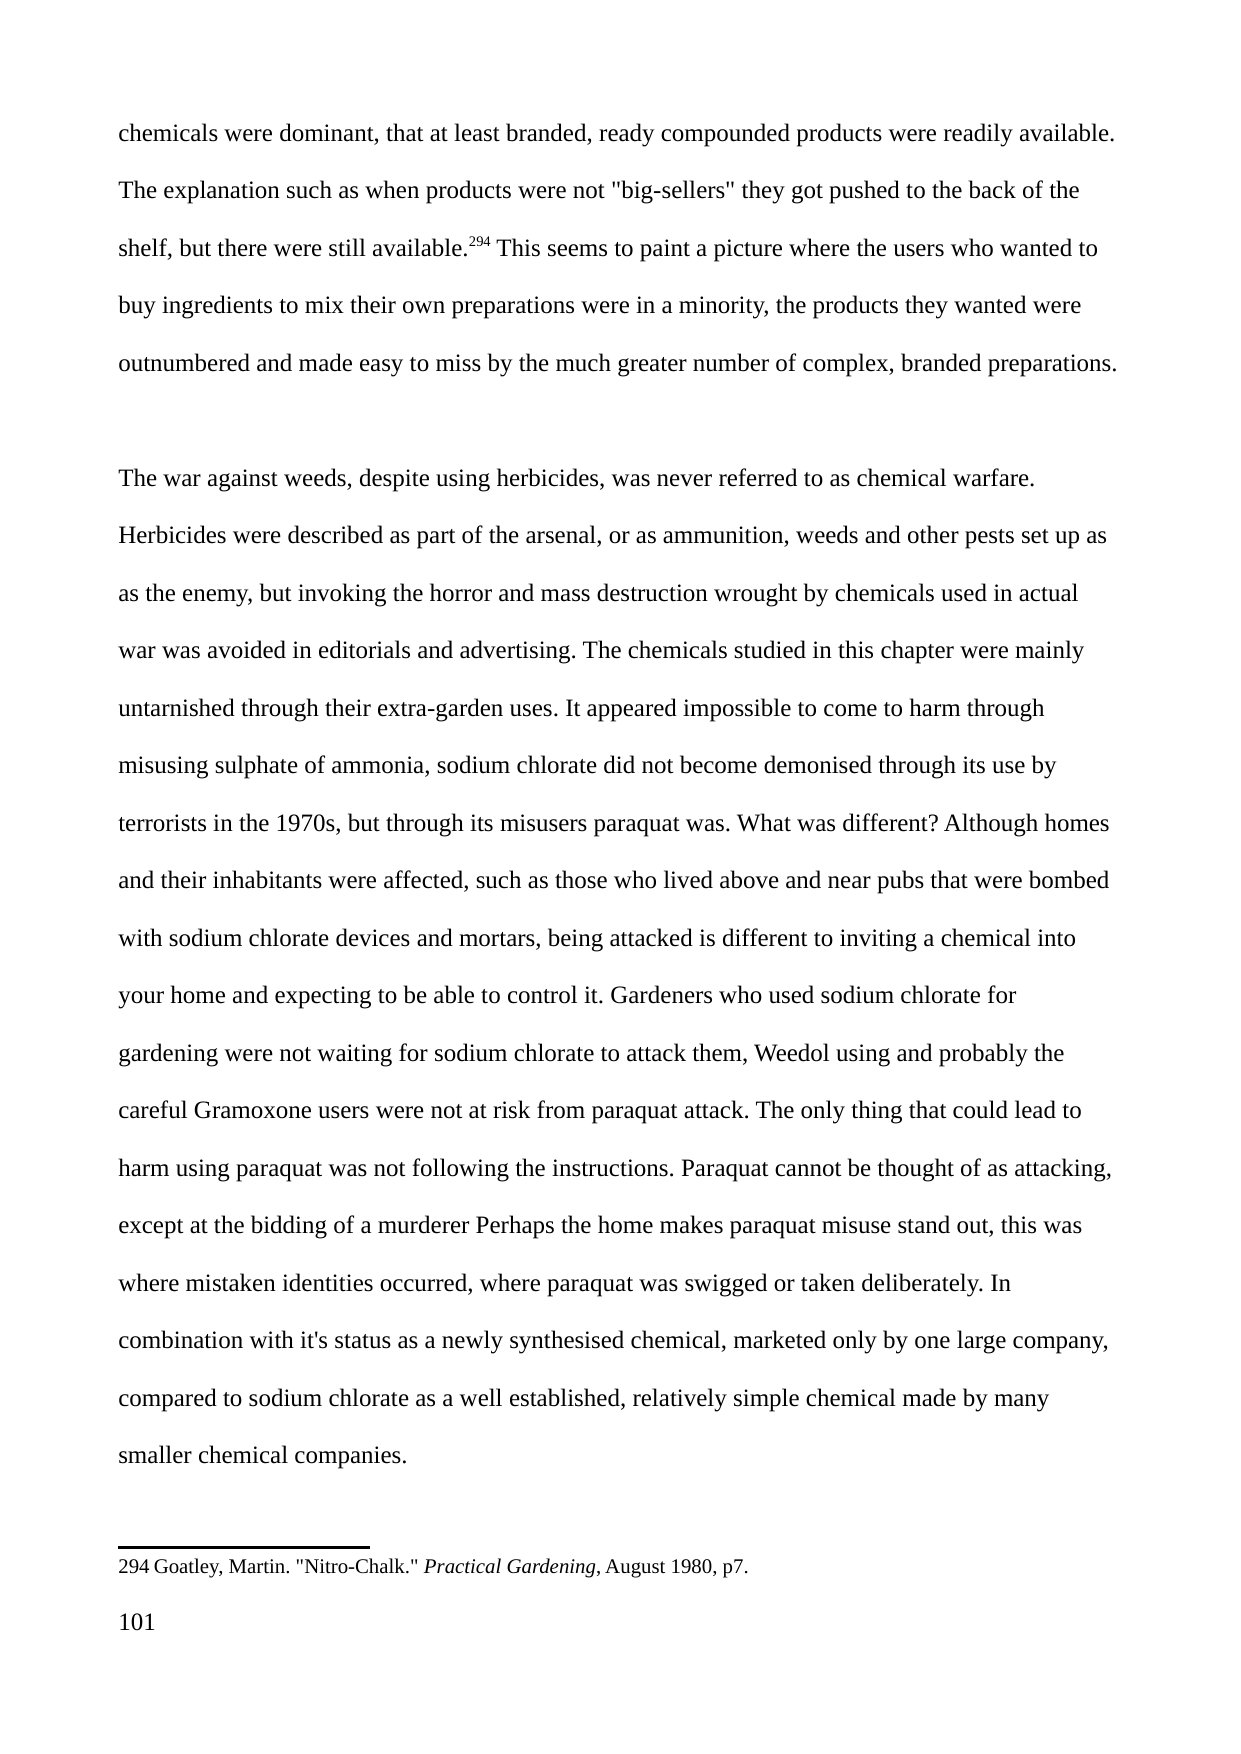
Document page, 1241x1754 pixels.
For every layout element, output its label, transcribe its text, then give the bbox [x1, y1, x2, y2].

text Goatley, Martin. "Nitro-Chalk." Practical Gardening, August 1980, p7. [118, 1553, 1122, 1578]
text The war against weeds, despite using herbicides, was never referred to as chemical warfare. Herbicides were described as part of the arsenal, or as ammunition, weeds and other pests set up as as the enemy, but invoking the horror and mass destruction wrought by chemicals used in actual war was avoided in editorials and advertising. The chemicals studied in this chapter were mainly untarnished through their extra-garden uses. It appeared impossible to come to harm through misusing sulphate of ammonia, sodium chlorate did not become demonised through its use by terrorists in the 1970s, but through its misusers paraquat was. What was different? Although homes and their inhabitants were affected, such as those who lived above and near pubs that were bombed with sodium chlorate devices and mortars, being attacked is different to inviting a chemical into your home and expecting to be able to control it. Gardeners who used sodium chlorate for gardening were not waiting for sodium chlorate to attack them, Weedol using and probably the careful Gramoxone users were not at risk from paraquat attack. The only thing that could lead to harm using paraquat was not following the instructions. Paraquat cannot be thought of as attacking, except at the bidding of a murderer Perhaps the home makes paraquat misuse stand out, this was where mistaken identities occurred, where paraquat was swigged or taken deliberately. In combination with it's status as a newly synthesised chemical, marketed only by one large company, compared to sodium chlorate as a well established, relatively simple chemical made by many smaller chemical companies. [118, 463, 1122, 1469]
text chemicals were dominant, that at least branded, ready compounded products were readily available. The explanation such as when products were not "big-sellers" they got pushed to the back of the shelf, but there were still available. This seems to paint a picture where the users who wanted to buy ingredients to mix their own preparations were in a minority, the products they wanted were outnumbered and made easy to miss by the much greater number of complex, branded preparations. [118, 118, 1122, 377]
